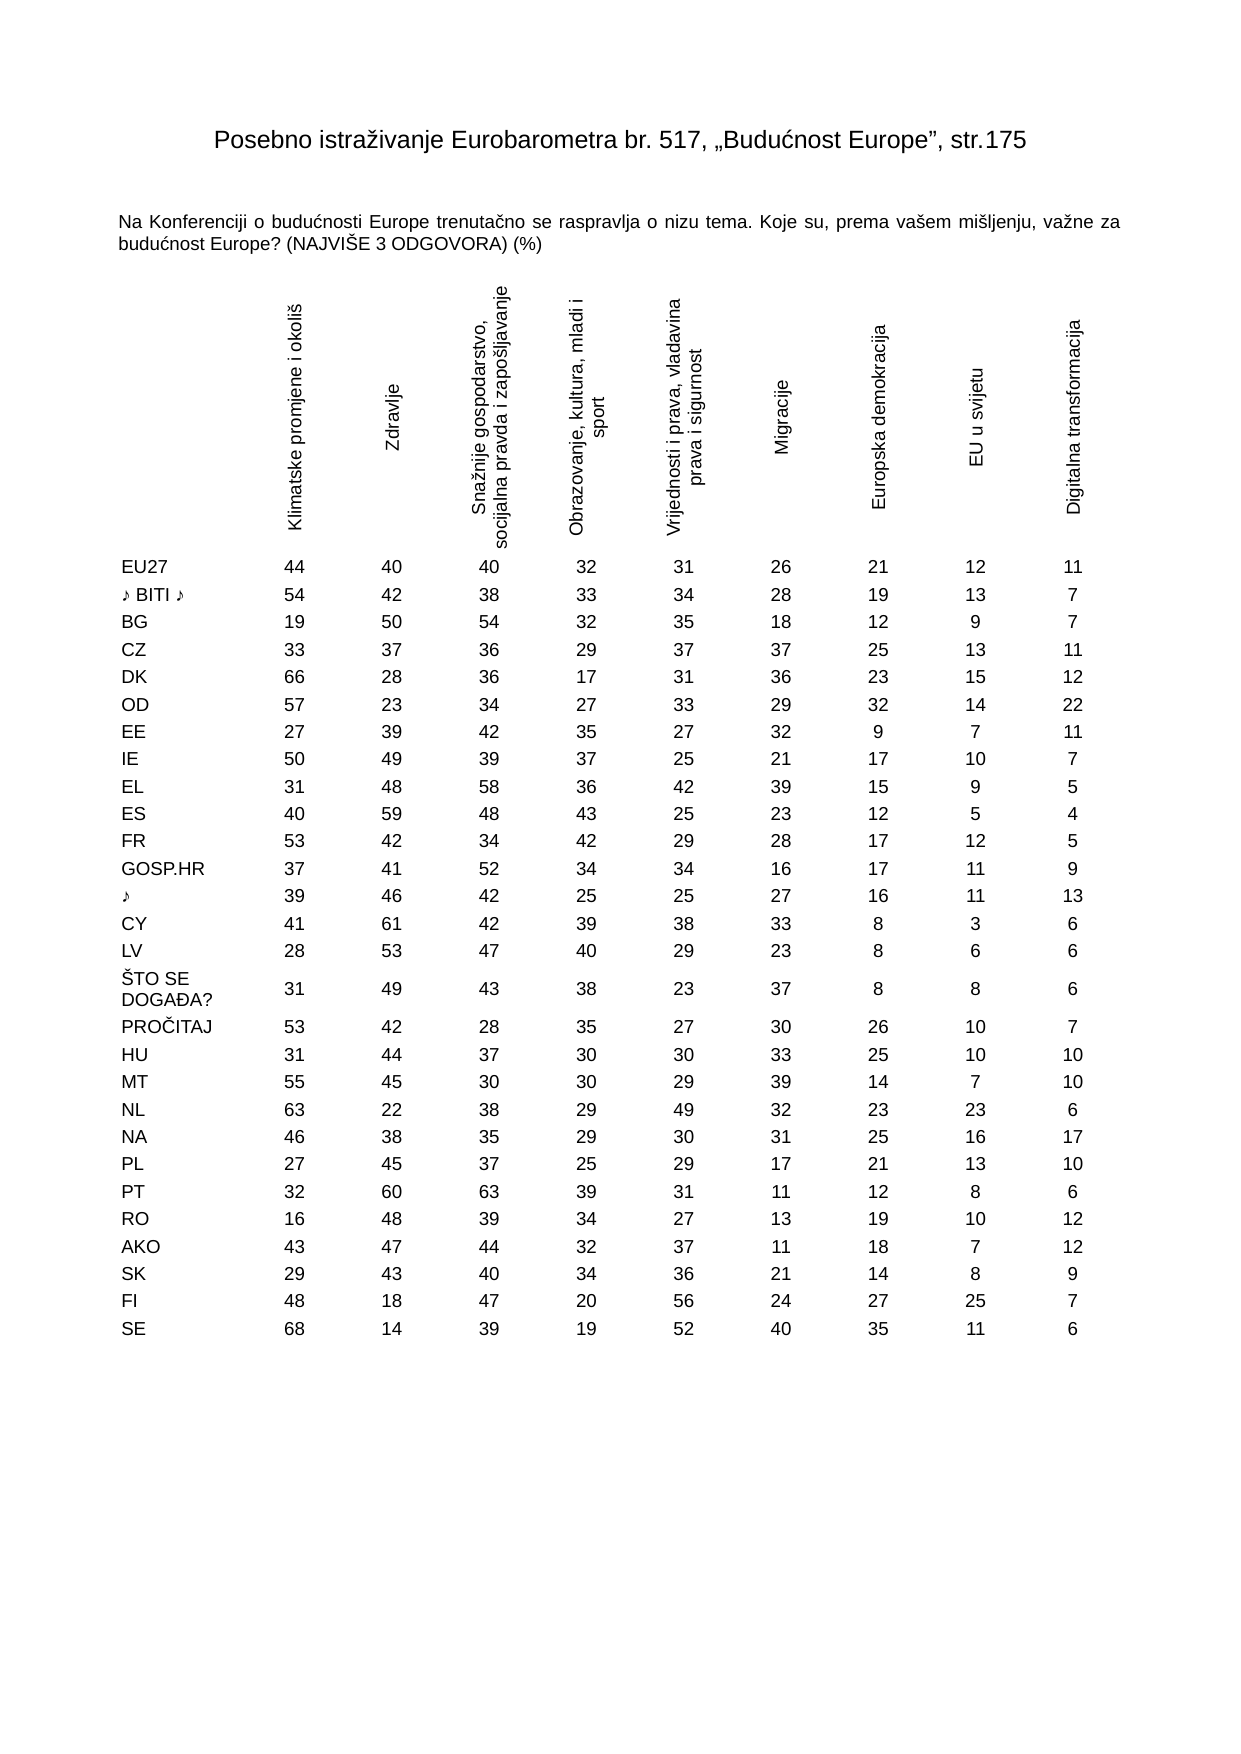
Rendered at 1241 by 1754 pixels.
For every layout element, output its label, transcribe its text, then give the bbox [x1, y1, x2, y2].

table_cell 35 [635, 608, 732, 636]
table_cell 28 [732, 581, 829, 608]
table_cell 37 [732, 636, 829, 663]
table_cell 37 [635, 636, 732, 663]
table_cell 54 [440, 608, 538, 636]
table_header EU u svijetu [927, 282, 1024, 553]
table_cell 25 [830, 1123, 927, 1150]
table_cell 25 [538, 882, 635, 909]
table_cell 19 [538, 1315, 635, 1342]
table_cell 12 [830, 1178, 927, 1205]
table_cell SK [118, 1260, 246, 1287]
table_cell 39 [538, 910, 635, 937]
table_cell 33 [246, 636, 343, 663]
table_cell 41 [246, 910, 343, 937]
table_cell 48 [440, 800, 538, 827]
table_cell 47 [343, 1233, 440, 1260]
table_cell 11 [927, 882, 1024, 909]
table_cell 6 [1024, 937, 1121, 964]
table_cell 25 [635, 800, 732, 827]
table_cell HU [118, 1041, 246, 1068]
table_cell 17 [1024, 1123, 1121, 1150]
table_cell 42 [440, 910, 538, 937]
table_cell 6 [1024, 910, 1121, 937]
table_cell 31 [635, 1178, 732, 1205]
table_cell 32 [538, 1233, 635, 1260]
table_cell 13 [927, 1150, 1024, 1178]
table_cell 35 [538, 718, 635, 745]
table_cell 39 [538, 1178, 635, 1205]
table_cell FR [118, 828, 246, 855]
table_cell 61 [343, 910, 440, 937]
table_cell 34 [635, 581, 732, 608]
table_cell 38 [343, 1123, 440, 1150]
table_cell 29 [635, 937, 732, 964]
table_cell 34 [635, 855, 732, 882]
table_cell 23 [927, 1096, 1024, 1123]
table_header Migracije [732, 282, 829, 553]
text Na Konferenciji o budućnosti Europe trenutačno se raspravlja o nizu tema. Koje su, prema vašem mišljenju, važne za budućnost Europe? (NAJVIŠE 3 ODGOVORA) (%) [118, 211, 1122, 254]
table_cell 12 [830, 800, 927, 827]
table_cell 46 [246, 1123, 343, 1150]
table_cell 27 [830, 1287, 927, 1315]
table_cell 36 [440, 636, 538, 663]
table_cell 39 [343, 718, 440, 745]
table_cell 29 [635, 1150, 732, 1178]
table_cell 40 [440, 554, 538, 581]
table_cell 53 [246, 828, 343, 855]
table_cell AKO [118, 1233, 246, 1260]
table_cell 42 [635, 773, 732, 800]
table_cell 19 [246, 608, 343, 636]
table_cell BG [118, 608, 246, 636]
table_cell 12 [830, 608, 927, 636]
table_cell GOSP.HR [118, 855, 246, 882]
table_cell 30 [440, 1068, 538, 1096]
table_cell 29 [246, 1260, 343, 1287]
table_cell 37 [732, 964, 829, 1013]
table_cell 41 [343, 855, 440, 882]
table_cell 49 [343, 964, 440, 1013]
table_cell 10 [927, 1205, 1024, 1232]
table_cell 31 [635, 554, 732, 581]
table_cell 34 [538, 1260, 635, 1287]
table_cell 18 [343, 1287, 440, 1315]
table_cell 10 [1024, 1041, 1121, 1068]
table_cell CZ [118, 636, 246, 663]
table_cell 23 [732, 800, 829, 827]
table_cell 30 [538, 1068, 635, 1096]
table_cell 39 [440, 1205, 538, 1232]
table_cell 25 [635, 882, 732, 909]
table_cell 23 [830, 1096, 927, 1123]
table_cell MT [118, 1068, 246, 1096]
table_cell 68 [246, 1315, 343, 1342]
table_cell 56 [635, 1287, 732, 1315]
table_cell 23 [635, 964, 732, 1013]
table_cell 37 [440, 1041, 538, 1068]
table_cell 21 [830, 1150, 927, 1178]
table_cell 29 [538, 1123, 635, 1150]
table_cell 46 [343, 882, 440, 909]
table_cell 13 [927, 636, 1024, 663]
table_cell 44 [440, 1233, 538, 1260]
table_cell 32 [732, 718, 829, 745]
table_cell 37 [343, 636, 440, 663]
table_header Snažnije gospodarstvo, socijalna pravda i zapošljavanje [440, 282, 538, 553]
table_cell 42 [343, 581, 440, 608]
table_cell 3 [927, 910, 1024, 937]
table_cell 23 [343, 690, 440, 718]
table_cell PROČITAJ [118, 1013, 246, 1041]
table_cell 45 [343, 1068, 440, 1096]
table_cell 9 [927, 773, 1024, 800]
table_cell IE [118, 745, 246, 773]
table_cell 37 [635, 1233, 732, 1260]
table_cell 8 [927, 1178, 1024, 1205]
table_cell 7 [927, 1233, 1024, 1260]
table_cell 7 [1024, 581, 1121, 608]
table_cell 19 [830, 581, 927, 608]
table_cell 8 [830, 910, 927, 937]
table_cell 49 [343, 745, 440, 773]
table_cell 19 [830, 1205, 927, 1232]
table_cell 29 [635, 828, 732, 855]
table_cell 23 [732, 937, 829, 964]
table_cell 16 [732, 855, 829, 882]
table_cell 28 [343, 663, 440, 690]
table_header Europska demokracija [830, 282, 927, 553]
table_cell EE [118, 718, 246, 745]
table_cell 34 [538, 855, 635, 882]
table_cell 11 [1024, 636, 1121, 663]
table_cell 40 [732, 1315, 829, 1342]
table_cell 33 [732, 910, 829, 937]
table_cell 44 [343, 1041, 440, 1068]
table_cell 6 [1024, 1096, 1121, 1123]
table_cell ♪ BITI ♪ [118, 581, 246, 608]
table_cell ŠTO SE DOGAĐA? [118, 964, 246, 1013]
table_cell 33 [732, 1041, 829, 1068]
table_cell 57 [246, 690, 343, 718]
table_cell 21 [732, 1260, 829, 1287]
table_cell 32 [732, 1096, 829, 1123]
table_cell 43 [440, 964, 538, 1013]
table_cell 7 [1024, 1287, 1121, 1315]
table_cell 27 [635, 1013, 732, 1041]
table_cell 25 [830, 636, 927, 663]
table_header Zdravlje [343, 282, 440, 553]
table_cell 14 [830, 1068, 927, 1096]
table_cell 43 [538, 800, 635, 827]
table_cell NA [118, 1123, 246, 1150]
table_cell 47 [440, 937, 538, 964]
table_header [118, 282, 246, 553]
table_cell 27 [732, 882, 829, 909]
table_cell 27 [635, 718, 732, 745]
table_cell 28 [732, 828, 829, 855]
table_cell 10 [927, 1041, 1024, 1068]
table_cell 35 [538, 1013, 635, 1041]
table_cell 21 [732, 745, 829, 773]
table_cell 11 [1024, 554, 1121, 581]
table_cell 27 [246, 718, 343, 745]
table_cell 14 [927, 690, 1024, 718]
table_cell 37 [538, 745, 635, 773]
table_cell 53 [343, 937, 440, 964]
table_cell 25 [635, 745, 732, 773]
table_cell 12 [927, 554, 1024, 581]
table_cell 30 [732, 1013, 829, 1041]
table_cell 16 [927, 1123, 1024, 1150]
table_cell ES [118, 800, 246, 827]
table_cell 4 [1024, 800, 1121, 827]
table_cell 39 [246, 882, 343, 909]
table_cell 39 [732, 773, 829, 800]
table_cell 59 [343, 800, 440, 827]
table_cell 17 [830, 828, 927, 855]
table_cell 13 [732, 1205, 829, 1232]
table_cell 49 [635, 1096, 732, 1123]
table_cell 6 [1024, 1178, 1121, 1205]
table_cell 29 [538, 636, 635, 663]
table_cell 27 [246, 1150, 343, 1178]
table_cell 5 [927, 800, 1024, 827]
table_cell 11 [732, 1233, 829, 1260]
table_cell 6 [1024, 1315, 1121, 1342]
table_cell 22 [1024, 690, 1121, 718]
table_cell 11 [732, 1178, 829, 1205]
table_cell 43 [246, 1233, 343, 1260]
table_cell PL [118, 1150, 246, 1178]
table_cell 10 [1024, 1150, 1121, 1178]
table_cell 39 [440, 745, 538, 773]
table_cell 34 [440, 828, 538, 855]
table_cell 29 [732, 690, 829, 718]
table_cell 37 [440, 1150, 538, 1178]
table_cell 38 [440, 1096, 538, 1123]
table_cell 42 [440, 718, 538, 745]
table_cell 37 [246, 855, 343, 882]
table_cell 23 [830, 663, 927, 690]
table_cell 20 [538, 1287, 635, 1315]
table_cell 42 [343, 1013, 440, 1041]
table_cell 13 [927, 581, 1024, 608]
table_cell 42 [343, 828, 440, 855]
table_cell 11 [927, 855, 1024, 882]
table_cell 11 [1024, 718, 1121, 745]
table_cell 42 [538, 828, 635, 855]
table_cell 18 [830, 1233, 927, 1260]
table_cell 38 [538, 964, 635, 1013]
table_cell 17 [830, 745, 927, 773]
table_cell 15 [830, 773, 927, 800]
table_cell 32 [538, 608, 635, 636]
table_cell 28 [246, 937, 343, 964]
table_cell EU27 [118, 554, 246, 581]
table_cell 26 [830, 1013, 927, 1041]
table_cell 30 [538, 1041, 635, 1068]
table_cell 38 [635, 910, 732, 937]
table_header Vrijednosti i prava, vladavina prava i sigurnost [635, 282, 732, 553]
table_cell OD [118, 690, 246, 718]
table_cell 10 [927, 745, 1024, 773]
table_cell 44 [246, 554, 343, 581]
table_cell 32 [538, 554, 635, 581]
table_cell 24 [732, 1287, 829, 1315]
table_cell 7 [1024, 745, 1121, 773]
table_cell 55 [246, 1068, 343, 1096]
table_cell ♪ [118, 882, 246, 909]
table_cell 43 [343, 1260, 440, 1287]
table_header Digitalna transformacija [1024, 282, 1121, 553]
table_cell 58 [440, 773, 538, 800]
table_cell 12 [1024, 663, 1121, 690]
table_cell 47 [440, 1287, 538, 1315]
table_cell DK [118, 663, 246, 690]
table_cell 36 [440, 663, 538, 690]
table_cell 8 [830, 964, 927, 1013]
table_cell 11 [927, 1315, 1024, 1342]
table_cell 38 [440, 581, 538, 608]
table_cell 10 [1024, 1068, 1121, 1096]
table_cell 14 [830, 1260, 927, 1287]
table_cell 5 [1024, 773, 1121, 800]
table_cell 17 [538, 663, 635, 690]
table_cell 15 [927, 663, 1024, 690]
table_cell 31 [246, 773, 343, 800]
table_cell 36 [538, 773, 635, 800]
table_cell 52 [635, 1315, 732, 1342]
table_cell 25 [830, 1041, 927, 1068]
table_cell 39 [440, 1315, 538, 1342]
table_cell SE [118, 1315, 246, 1342]
table_cell 5 [1024, 828, 1121, 855]
table_cell 45 [343, 1150, 440, 1178]
table_cell 33 [635, 690, 732, 718]
table_cell PT [118, 1178, 246, 1205]
table_cell 7 [1024, 608, 1121, 636]
table_cell 53 [246, 1013, 343, 1041]
table_cell 39 [732, 1068, 829, 1096]
table_cell 8 [927, 1260, 1024, 1287]
table_cell 29 [635, 1068, 732, 1096]
table_cell 31 [246, 1041, 343, 1068]
table_cell 17 [732, 1150, 829, 1178]
table_cell 16 [246, 1205, 343, 1232]
table_cell 26 [732, 554, 829, 581]
table_cell 36 [635, 1260, 732, 1287]
table_cell 50 [343, 608, 440, 636]
table_cell 31 [732, 1123, 829, 1150]
table_cell 35 [830, 1315, 927, 1342]
table_cell 9 [830, 718, 927, 745]
table_cell LV [118, 937, 246, 964]
table_cell NL [118, 1096, 246, 1123]
table_cell 8 [830, 937, 927, 964]
table_cell 31 [246, 964, 343, 1013]
table_cell 32 [830, 690, 927, 718]
table_cell 30 [635, 1041, 732, 1068]
table_cell 10 [927, 1013, 1024, 1041]
table_cell 54 [246, 581, 343, 608]
table_cell 32 [246, 1178, 343, 1205]
table_cell 63 [246, 1096, 343, 1123]
table_cell 7 [927, 718, 1024, 745]
table_cell 27 [635, 1205, 732, 1232]
table_cell 40 [538, 937, 635, 964]
table_cell 40 [343, 554, 440, 581]
table_cell 7 [927, 1068, 1024, 1096]
table_cell 13 [1024, 882, 1121, 909]
table_cell 16 [830, 882, 927, 909]
table_cell 50 [246, 745, 343, 773]
table_cell 18 [732, 608, 829, 636]
table_cell 48 [343, 773, 440, 800]
table_cell 12 [1024, 1233, 1121, 1260]
table_header Obrazovanje, kultura, mladi i sport [538, 282, 635, 553]
table_cell 7 [1024, 1013, 1121, 1041]
table_cell RO [118, 1205, 246, 1232]
table_cell 35 [440, 1123, 538, 1150]
table_cell 52 [440, 855, 538, 882]
table_cell 34 [538, 1205, 635, 1232]
table_cell 29 [538, 1096, 635, 1123]
table_cell 31 [635, 663, 732, 690]
table_header Klimatske promjene i okoliš [246, 282, 343, 553]
table_cell 60 [343, 1178, 440, 1205]
table_cell 30 [635, 1123, 732, 1150]
table_cell 21 [830, 554, 927, 581]
table_cell 8 [927, 964, 1024, 1013]
table_cell EL [118, 773, 246, 800]
table_cell 14 [343, 1315, 440, 1342]
table_cell 34 [440, 690, 538, 718]
table_cell 48 [343, 1205, 440, 1232]
table_cell 9 [1024, 1260, 1121, 1287]
table_cell CY [118, 910, 246, 937]
table_cell 6 [1024, 964, 1121, 1013]
table_cell 63 [440, 1178, 538, 1205]
table_cell 9 [927, 608, 1024, 636]
table_cell 48 [246, 1287, 343, 1315]
table_cell 12 [1024, 1205, 1121, 1232]
table_cell 28 [440, 1013, 538, 1041]
table_cell 27 [538, 690, 635, 718]
table_cell 40 [440, 1260, 538, 1287]
table_cell 22 [343, 1096, 440, 1123]
table_cell 17 [830, 855, 927, 882]
table_cell 40 [246, 800, 343, 827]
table_cell 6 [927, 937, 1024, 964]
table_cell 66 [246, 663, 343, 690]
table_cell 33 [538, 581, 635, 608]
table_cell 9 [1024, 855, 1121, 882]
table_cell 25 [538, 1150, 635, 1178]
table_cell FI [118, 1287, 246, 1315]
table_cell 12 [927, 828, 1024, 855]
table_cell 42 [440, 882, 538, 909]
table_cell 25 [927, 1287, 1024, 1315]
table_cell 36 [732, 663, 829, 690]
